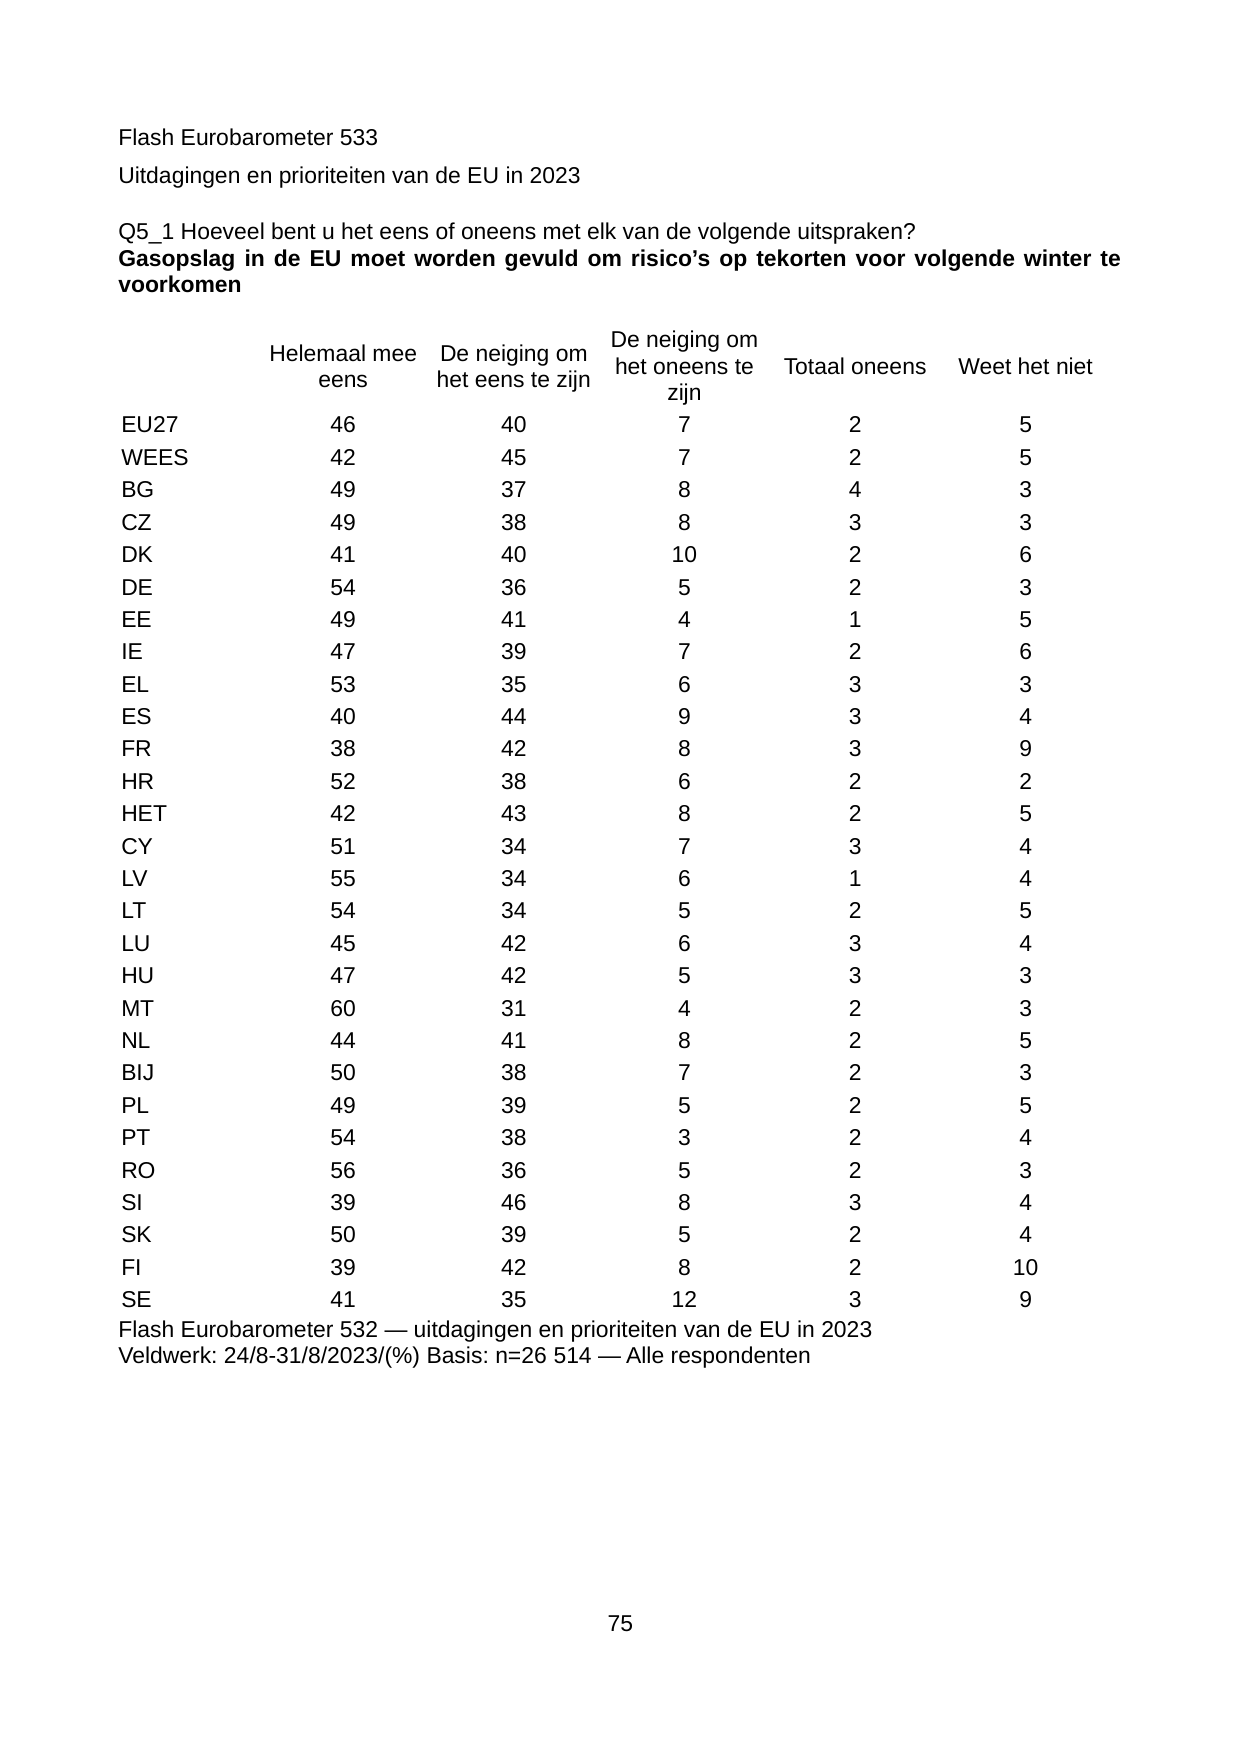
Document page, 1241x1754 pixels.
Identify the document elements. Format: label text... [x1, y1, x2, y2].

table_cell HR [118, 765, 258, 797]
table_cell 5 [599, 1089, 769, 1121]
table_cell FR [118, 733, 258, 765]
table_cell DK [118, 538, 258, 570]
table_cell 2 [770, 570, 940, 603]
table_cell 2 [770, 1121, 940, 1153]
table_cell CY [118, 830, 258, 862]
table_cell 36 [428, 570, 599, 603]
table_cell 54 [258, 1121, 428, 1153]
table_cell 39 [428, 635, 599, 668]
table_cell LV [118, 862, 258, 894]
table_cell LT [118, 894, 258, 927]
table_cell 56 [258, 1154, 428, 1186]
table_cell 35 [428, 1283, 599, 1316]
table_cell 60 [258, 992, 428, 1024]
table_cell 3 [770, 700, 940, 732]
table_cell 38 [428, 506, 599, 538]
table_cell HU [118, 959, 258, 992]
table_cell RO [118, 1154, 258, 1186]
table_cell 2 [770, 894, 940, 927]
table_cell 3 [770, 959, 940, 992]
table_cell 9 [599, 700, 769, 732]
table_cell 40 [428, 538, 599, 570]
table_cell 41 [428, 1024, 599, 1056]
table_cell 5 [940, 894, 1111, 927]
table_cell 8 [599, 1251, 769, 1283]
table_cell 31 [428, 992, 599, 1024]
table_cell SK [118, 1218, 258, 1251]
table_cell BIJ [118, 1056, 258, 1089]
table_cell 8 [599, 1186, 769, 1218]
table_cell 3 [599, 1121, 769, 1153]
table_cell 38 [258, 733, 428, 765]
table_cell WEES [118, 441, 258, 473]
table_cell 46 [428, 1186, 599, 1218]
table_cell 42 [428, 733, 599, 765]
table_cell 34 [428, 830, 599, 862]
table_cell 50 [258, 1056, 428, 1089]
table_cell 3 [940, 668, 1111, 700]
table_header De neiging om het eens te zijn [428, 324, 599, 408]
table_cell 52 [258, 765, 428, 797]
table_cell 47 [258, 635, 428, 668]
table_cell 2 [770, 538, 940, 570]
text Gasopslag in de EU moet worden gevuld om risico’s op tekorten voor volgende winter te voorkomen [118, 244, 1122, 297]
table_cell 3 [770, 1186, 940, 1218]
table_cell 35 [428, 668, 599, 700]
table_cell 5 [940, 797, 1111, 829]
table_cell 2 [770, 992, 940, 1024]
table_cell 43 [428, 797, 599, 829]
table_cell 8 [599, 733, 769, 765]
table_cell 41 [258, 538, 428, 570]
table_cell 7 [599, 635, 769, 668]
table_cell PL [118, 1089, 258, 1121]
table_cell 7 [599, 441, 769, 473]
table_cell 2 [770, 1056, 940, 1089]
table_cell 10 [940, 1251, 1111, 1283]
table_cell 10 [599, 538, 769, 570]
table_cell EL [118, 668, 258, 700]
table_cell 53 [258, 668, 428, 700]
text Veldwerk: 24/8-31/8/2023/(%) Basis: n=26 514 — Alle respondenten [118, 1342, 1122, 1368]
table_cell 4 [940, 830, 1111, 862]
table_cell 4 [940, 927, 1111, 959]
table_cell 3 [940, 506, 1111, 538]
table_cell 2 [940, 765, 1111, 797]
table_cell 6 [599, 668, 769, 700]
table_cell 3 [770, 733, 940, 765]
table_header [118, 324, 258, 408]
table_cell 2 [770, 765, 940, 797]
table_cell 34 [428, 862, 599, 894]
table_cell 8 [599, 797, 769, 829]
table_cell 3 [770, 668, 940, 700]
table_cell 5 [940, 1024, 1111, 1056]
table_cell 3 [770, 927, 940, 959]
text Flash Eurobarometer 532 — uitdagingen en prioriteiten van de EU in 2023 [118, 1316, 1122, 1342]
table_cell 54 [258, 570, 428, 603]
table_cell 49 [258, 506, 428, 538]
table_cell 5 [599, 894, 769, 927]
table_cell 9 [940, 1283, 1111, 1316]
table_cell 44 [428, 700, 599, 732]
table_cell 46 [258, 409, 428, 441]
table_cell 3 [940, 1154, 1111, 1186]
table_cell 2 [770, 635, 940, 668]
table_cell 5 [940, 409, 1111, 441]
table_cell 4 [940, 1218, 1111, 1251]
table_cell 3 [770, 830, 940, 862]
table_cell 9 [940, 733, 1111, 765]
table_cell 6 [599, 862, 769, 894]
table_cell 42 [428, 959, 599, 992]
table_cell 6 [599, 927, 769, 959]
table_cell CZ [118, 506, 258, 538]
table_cell 38 [428, 1056, 599, 1089]
table_cell 4 [940, 862, 1111, 894]
table_cell 44 [258, 1024, 428, 1056]
table_cell 39 [258, 1251, 428, 1283]
table_cell 7 [599, 409, 769, 441]
table_cell 4 [770, 473, 940, 506]
table_cell 4 [940, 1121, 1111, 1153]
table_cell 42 [258, 441, 428, 473]
table_cell 38 [428, 765, 599, 797]
table_cell EU27 [118, 409, 258, 441]
table_cell 4 [599, 992, 769, 1024]
table_cell 38 [428, 1121, 599, 1153]
table_cell 36 [428, 1154, 599, 1186]
table_cell EE [118, 603, 258, 635]
table_cell 49 [258, 473, 428, 506]
table_cell 37 [428, 473, 599, 506]
table_cell PT [118, 1121, 258, 1153]
table_cell 40 [428, 409, 599, 441]
table_cell 6 [940, 635, 1111, 668]
table_cell ES [118, 700, 258, 732]
table_cell 39 [428, 1089, 599, 1121]
table_cell 2 [770, 1251, 940, 1283]
table_cell 42 [258, 797, 428, 829]
table_cell 5 [940, 1089, 1111, 1121]
table_cell 50 [258, 1218, 428, 1251]
table_cell 5 [940, 603, 1111, 635]
table_cell 49 [258, 1089, 428, 1121]
table_cell 3 [770, 1283, 940, 1316]
table_cell 4 [940, 1186, 1111, 1218]
table_header Helemaal mee eens [258, 324, 428, 408]
table_cell 2 [770, 1154, 940, 1186]
table_cell 7 [599, 1056, 769, 1089]
table_cell 4 [940, 700, 1111, 732]
table_cell 49 [258, 603, 428, 635]
table_cell 2 [770, 441, 940, 473]
table_cell 4 [599, 603, 769, 635]
table_cell 41 [428, 603, 599, 635]
table_cell FI [118, 1251, 258, 1283]
table_cell 47 [258, 959, 428, 992]
table_cell 1 [770, 862, 940, 894]
table_cell 2 [770, 1089, 940, 1121]
table_cell HET [118, 797, 258, 829]
table_cell 8 [599, 473, 769, 506]
table_cell LU [118, 927, 258, 959]
table_cell 3 [770, 506, 940, 538]
table_cell 7 [599, 830, 769, 862]
table_cell MT [118, 992, 258, 1024]
table_cell 5 [599, 570, 769, 603]
table_cell 3 [940, 570, 1111, 603]
table_cell 2 [770, 409, 940, 441]
table_cell 3 [940, 992, 1111, 1024]
table_cell 51 [258, 830, 428, 862]
table_cell 41 [258, 1283, 428, 1316]
table_cell 8 [599, 506, 769, 538]
table_cell 45 [258, 927, 428, 959]
table_cell 2 [770, 797, 940, 829]
table_cell 54 [258, 894, 428, 927]
table_cell 8 [599, 1024, 769, 1056]
table_cell 55 [258, 862, 428, 894]
table_cell 3 [940, 1056, 1111, 1089]
table_cell 45 [428, 441, 599, 473]
table_cell 2 [770, 1024, 940, 1056]
table_cell 5 [599, 1154, 769, 1186]
table_cell 5 [599, 959, 769, 992]
table_cell 42 [428, 1251, 599, 1283]
table_cell BG [118, 473, 258, 506]
table_header De neiging om het oneens te zijn [599, 324, 769, 408]
table_cell 12 [599, 1283, 769, 1316]
table_cell 40 [258, 700, 428, 732]
table_cell SI [118, 1186, 258, 1218]
table_header Weet het niet [940, 324, 1111, 408]
table_cell 5 [599, 1218, 769, 1251]
table_cell IE [118, 635, 258, 668]
table_cell 39 [428, 1218, 599, 1251]
text Q5_1 Hoeveel bent u het eens of oneens met elk van de volgende uitspraken? [118, 218, 1122, 244]
table_cell SE [118, 1283, 258, 1316]
table_cell 3 [940, 473, 1111, 506]
table_cell 6 [940, 538, 1111, 570]
table_cell 2 [770, 1218, 940, 1251]
table_cell 5 [940, 441, 1111, 473]
table_cell 34 [428, 894, 599, 927]
table_cell 1 [770, 603, 940, 635]
table_cell NL [118, 1024, 258, 1056]
table_cell 42 [428, 927, 599, 959]
table_header Totaal oneens [770, 324, 940, 408]
table_cell 6 [599, 765, 769, 797]
table_cell DE [118, 570, 258, 603]
table_cell 39 [258, 1186, 428, 1218]
table_cell 3 [940, 959, 1111, 992]
